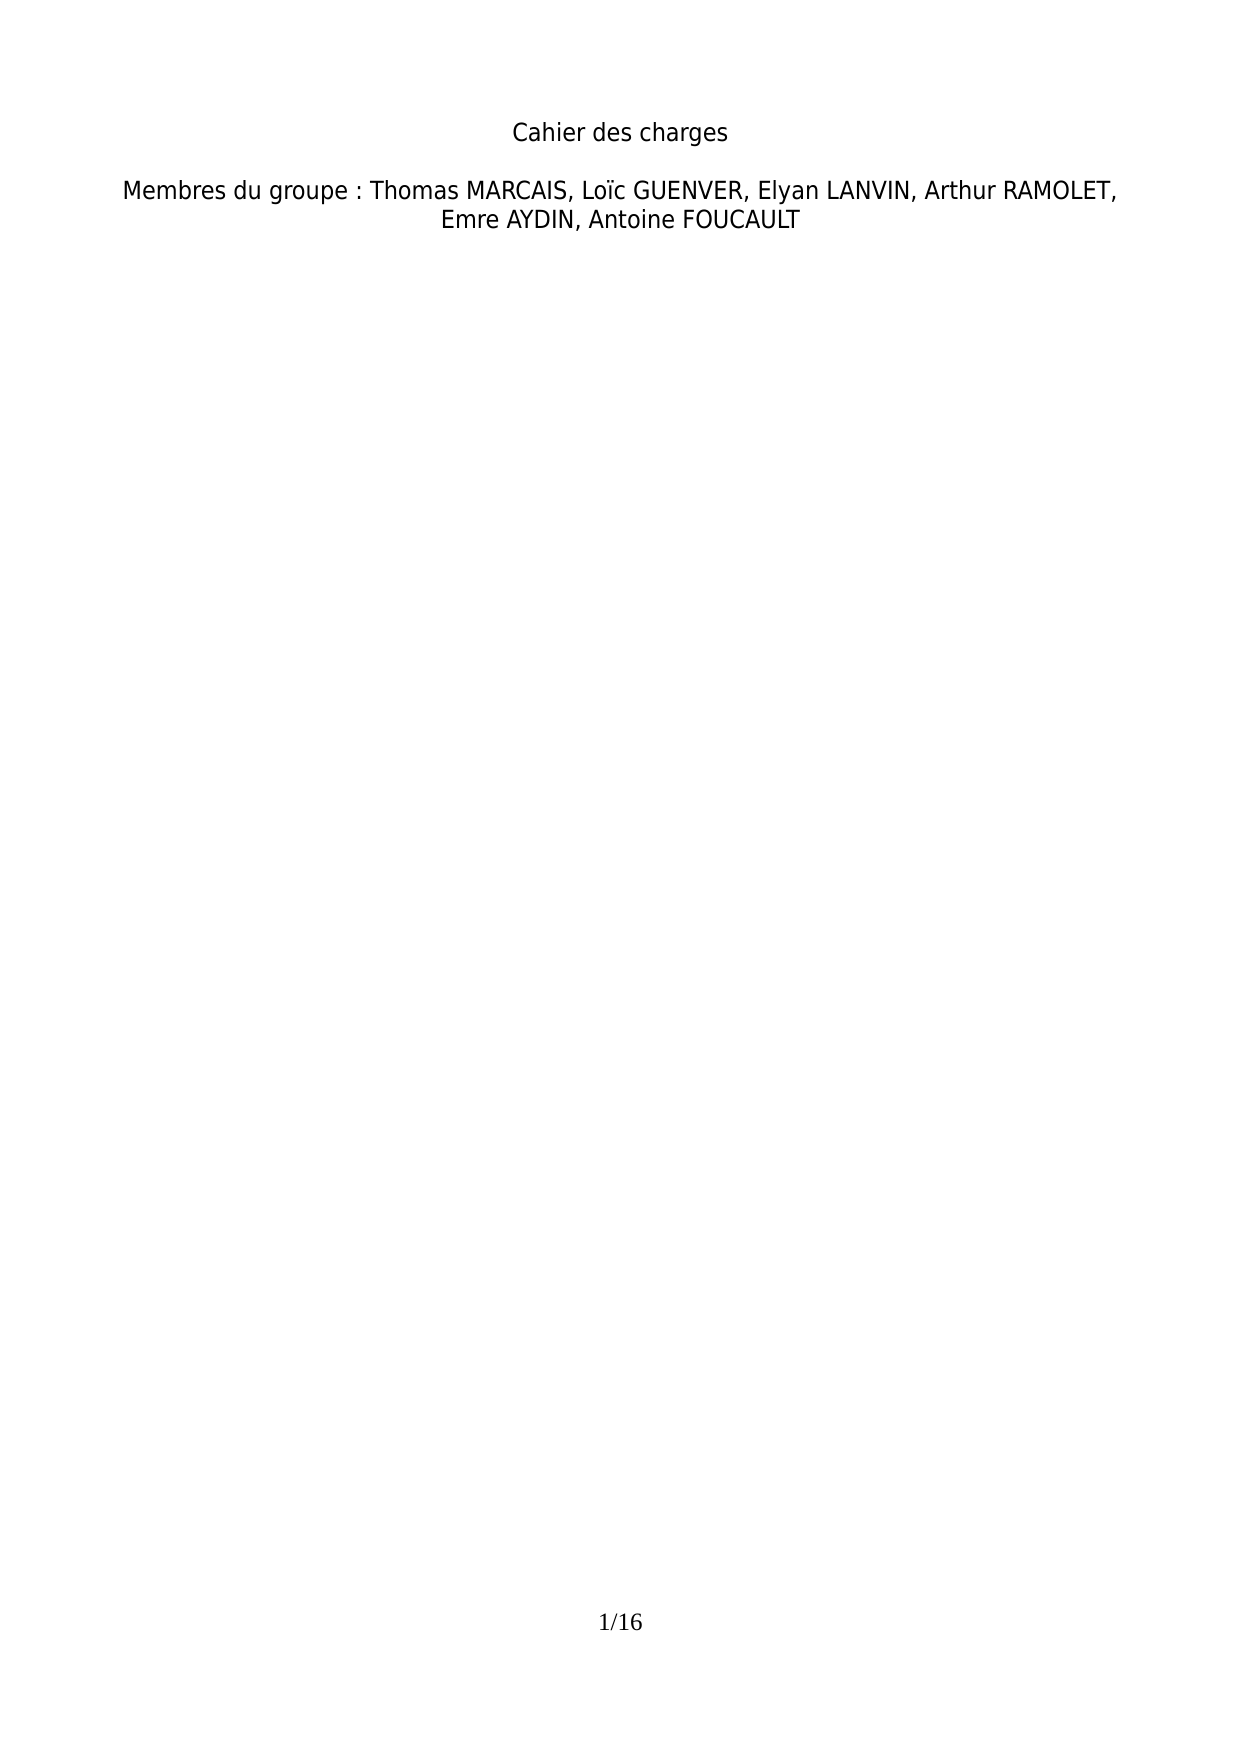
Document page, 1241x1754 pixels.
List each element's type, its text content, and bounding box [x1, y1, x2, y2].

text Membres du groupe : Thomas MARCAIS, Loïc GUENVER, Elyan LANVIN, Arthur RAMOLET, Emre AYDIN, Antoine FOUCAULT [118, 176, 1122, 235]
text Cahier des charges [118, 118, 1122, 147]
